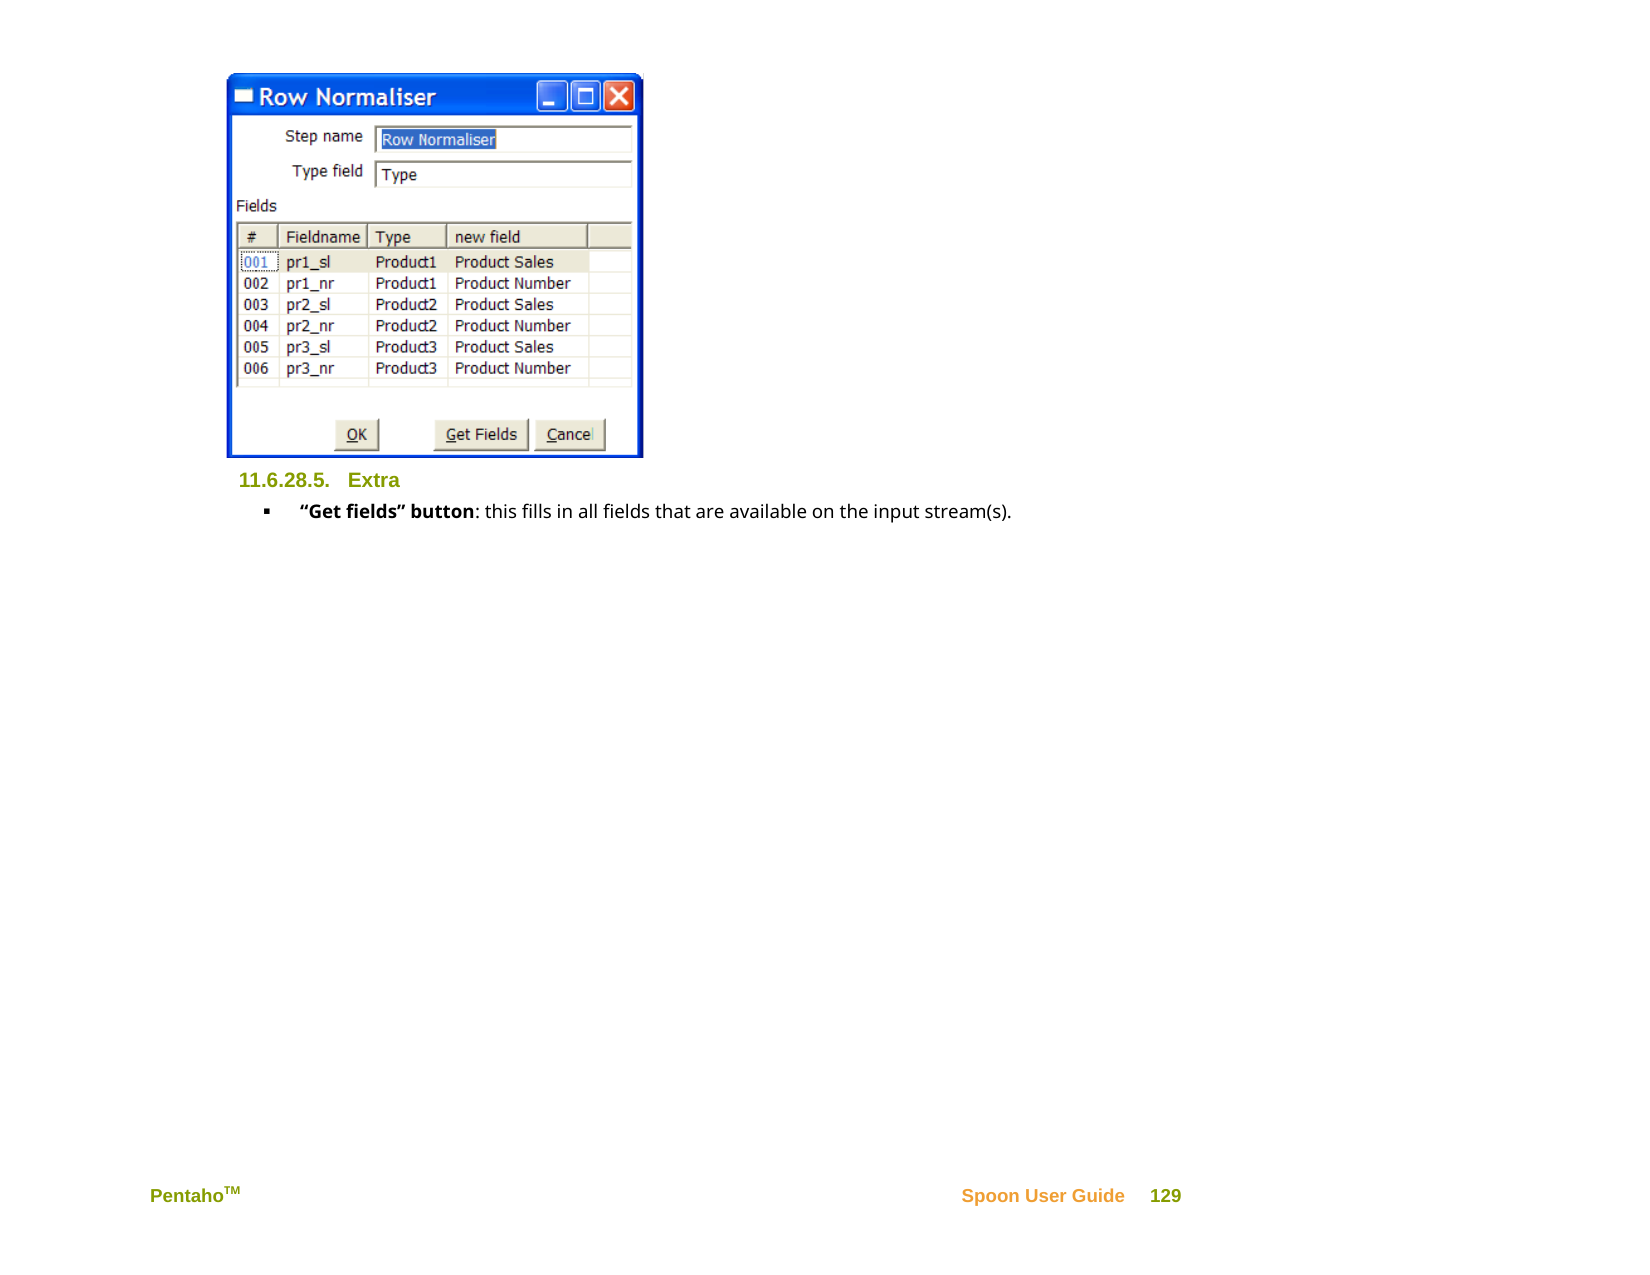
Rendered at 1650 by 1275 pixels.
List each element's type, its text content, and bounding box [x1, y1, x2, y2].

list “Get fields” button: this fills in all fields that are available on the input stream(s). [262, 495, 1500, 524]
subtitle Extra [225, 45, 1500, 494]
